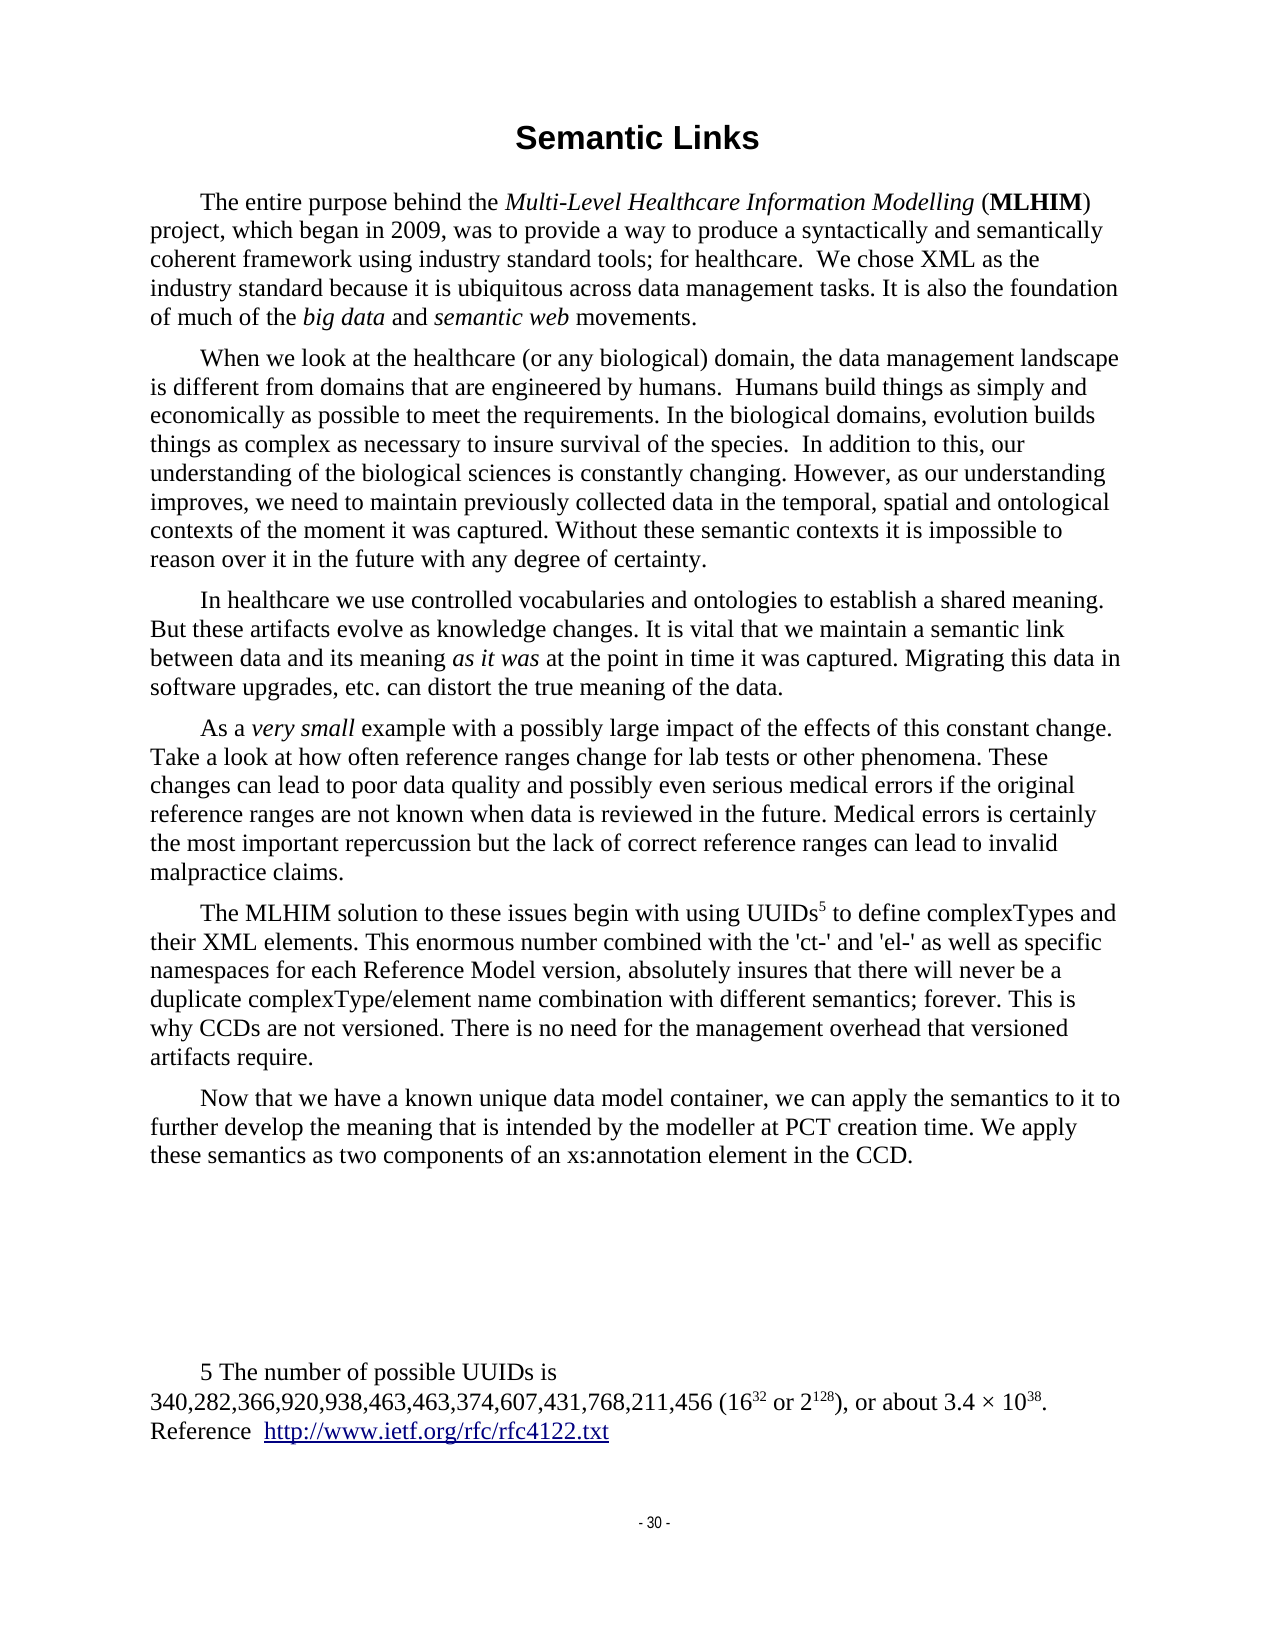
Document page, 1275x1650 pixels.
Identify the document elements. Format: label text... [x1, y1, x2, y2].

text When we look at the healthcare (or any biological) domain, the data management landscape is different from domains that are engineered by humans. Humans build things as simply and economically as possible to meet the requirements. In the biological domains, evolution builds things as complex as necessary to insure survival of the species. In addition to this, our understanding of the biological sciences is constantly changing. However, as our understanding improves, we need to maintain previously collected data in the temporal, spatial and ontological contexts of the moment it was captured. Without these semantic contexts it is impossible to reason over it in the future with any degree of certainty. [150, 343, 1125, 573]
subtitle Semantic Links [150, 118, 1125, 157]
text The entire purpose behind the Multi-Level Healthcare Information Modelling (MLHIM) project, which began in 2009, was to provide a way to produce a syntactically and semantically coherent framework using industry standard tools; for healthcare. We chose XML as the industry standard because it is ubiquitous across data management tasks. It is also the foundation of much of the big data and semantic web movements. [150, 187, 1125, 330]
text The MLHIM solution to these issues begin with using UUIDs to define complexTypes and their XML elements. This enormous number combined with the 'ct-' and 'el-' as well as specific namespaces for each Reference Model version, absolutely insures that there will never be a duplicate complexType/element name combination with different semantics; forever. This is why CCDs are not versioned. There is no need for the management overhead that versioned artifacts require. [150, 898, 1125, 1070]
text In healthcare we use controlled vocabularies and ontologies to establish a shared meaning. But these artifacts evolve as knowledge changes. It is vital that we maintain a semantic link between data and its meaning as it was at the point in time it was captured. Migrating this data in software upgrades, etc. can distort the true meaning of the data. [150, 585, 1125, 700]
text As a very small example with a possibly large impact of the effects of this constant change. Take a look at how often reference ranges change for lab tests or other phenomena. These changes can lead to poor data quality and possibly even serious medical errors if the original reference ranges are not known when data is reviewed in the future. Medical errors is certainly the most important repercussion but the lack of correct reference ranges can lead to invalid malpractice claims. [150, 713, 1125, 885]
text Now that we have a known unique data model container, we can apply the semantics to it to further develop the meaning that is intended by the modeller at PCT creation time. We apply these semantics as two components of an xs:annotation element in the CCD. [150, 1083, 1125, 1169]
text The number of possible UUIDs is 340,282,366,920,938,463,463,374,607,431,768,211,456 (1632 or 2128), or about 3.4 × 1038. Reference http://www.ietf.org/rfc/rfc4122.txt [150, 1353, 1125, 1445]
